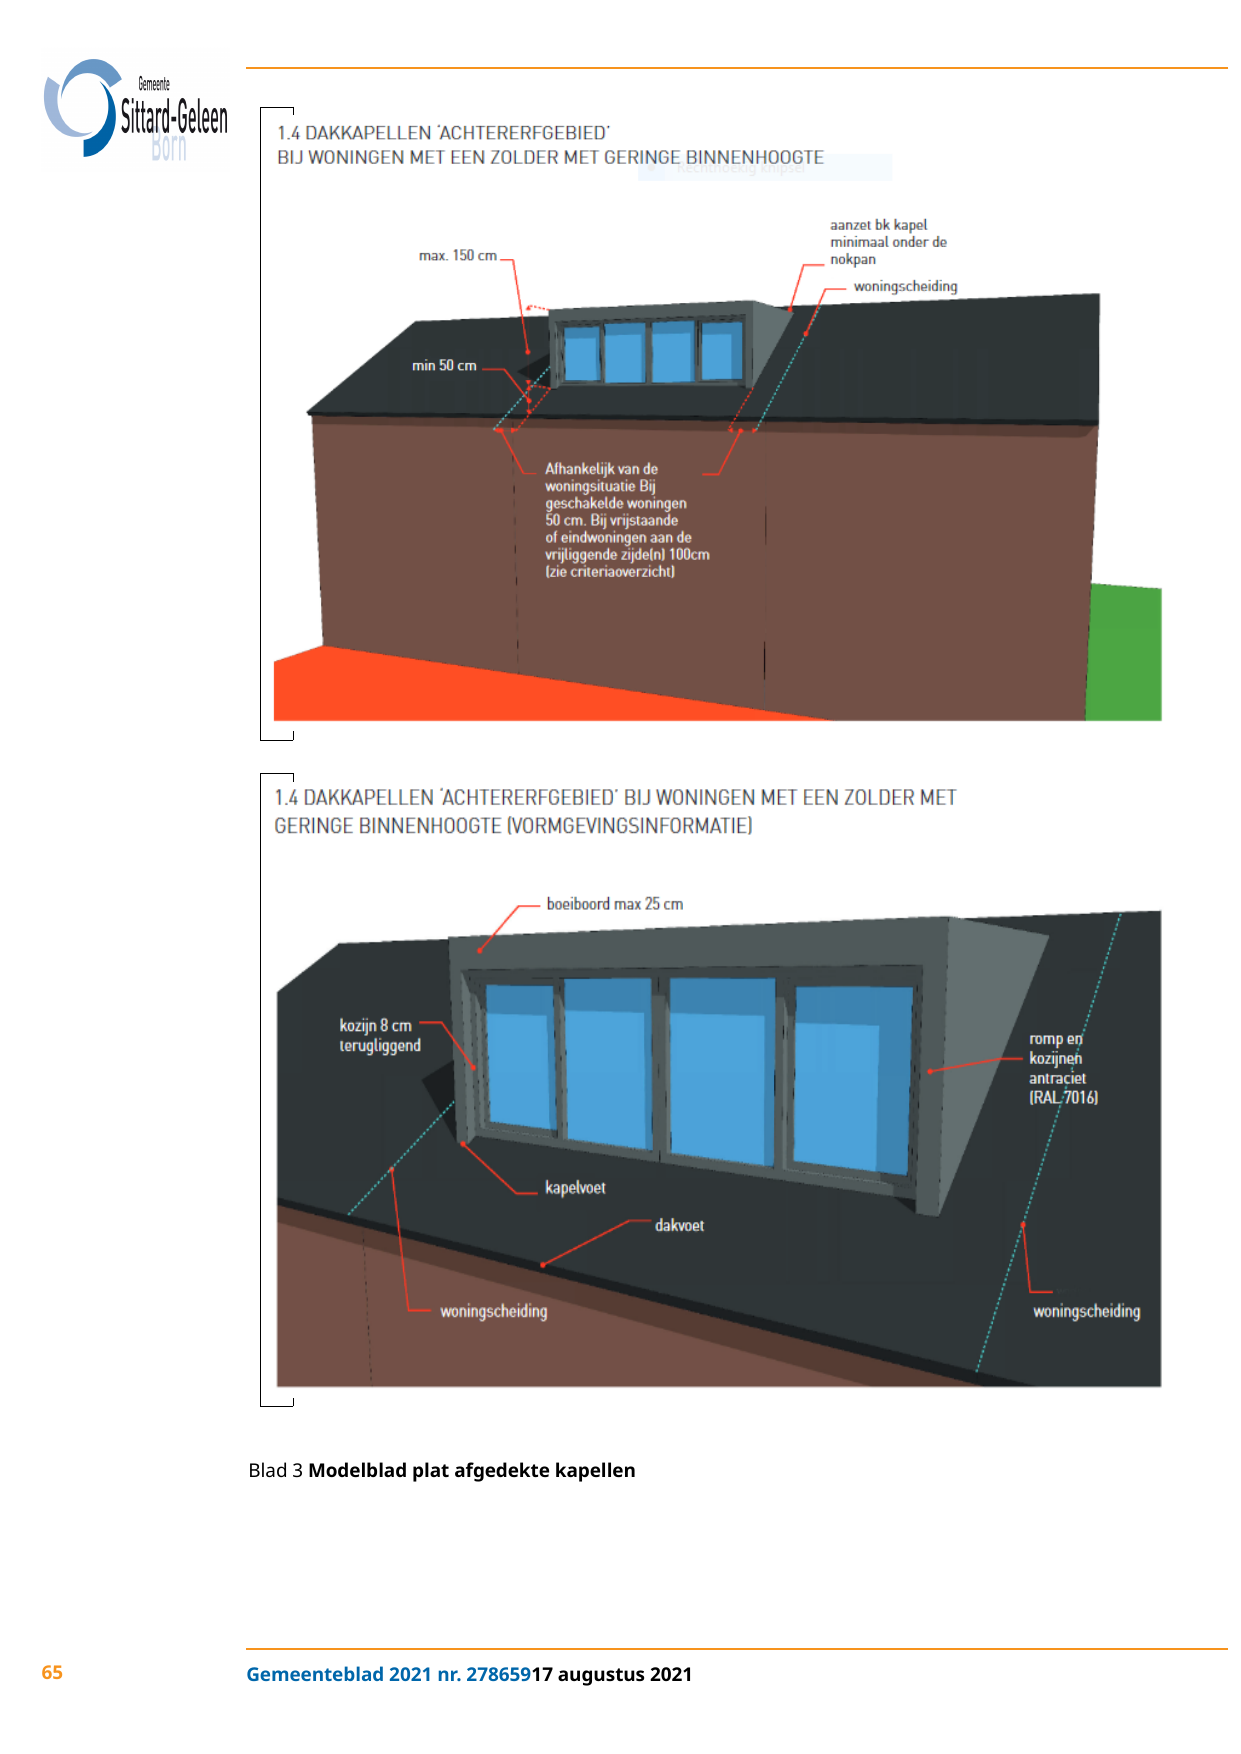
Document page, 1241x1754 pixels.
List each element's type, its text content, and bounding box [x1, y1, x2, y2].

text Blad 3 Modelblad plat afgedekte kapellen [248, 1457, 1152, 1483]
picture [268, 115, 1173, 731]
picture [268, 782, 1173, 1398]
picture [41, 47, 231, 172]
